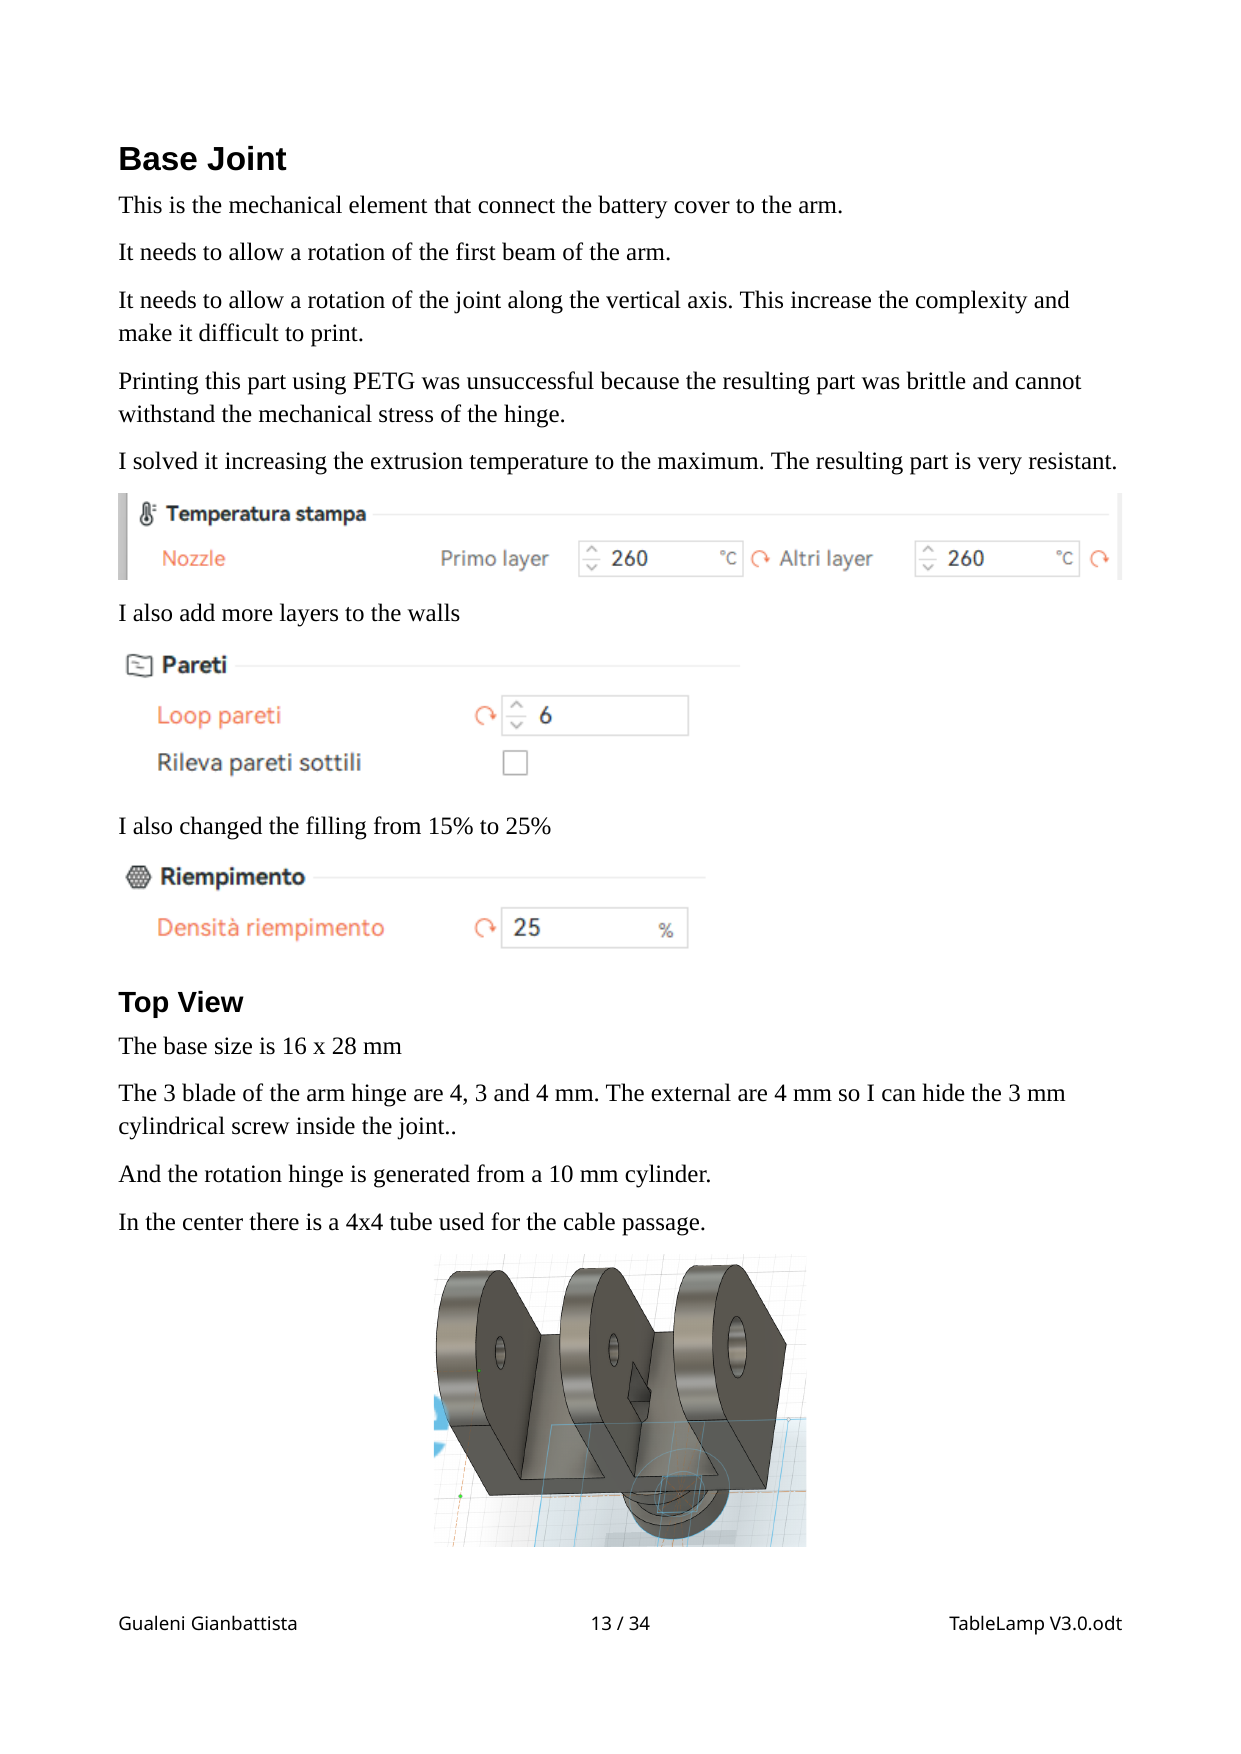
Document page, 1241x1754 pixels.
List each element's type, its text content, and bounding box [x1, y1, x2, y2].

picture [118, 645, 740, 793]
text This is the mechanical element that connect the battery cover to the arm. [118, 190, 1122, 219]
text And the rotation hinge is generated from a 10 mm cylinder. [118, 1159, 1122, 1188]
picture [433, 1254, 807, 1547]
picture [118, 859, 706, 952]
text I solved it increasing the extrusion temperature to the maximum. The resulting part is very resistant. [118, 446, 1122, 475]
text It needs to allow a rotation of the first beam of the arm. [118, 237, 1122, 266]
text The 3 blade of the arm hinge are 4, 3 and 4 mm. The external are 4 mm so I can hide the 3 mm cylindrical screw inside the joint.. [118, 1078, 1122, 1140]
text I also changed the filling from 15% to 25% [118, 811, 1122, 840]
picture [118, 493, 1123, 580]
subtitle Top View [118, 985, 1122, 1018]
text In the center there is a 4x4 tube used for the cable passage. [118, 1207, 1122, 1235]
text I also add more layers to the walls [118, 598, 1122, 627]
text Printing this part using PETG was unsuccessful because the resulting part was brittle and cannot withstand the mechanical stress of the hinge. [118, 366, 1122, 427]
text The base size is 16 x 28 mm [118, 1031, 1122, 1059]
text It needs to allow a rotation of the joint along the vertical axis. This increase the complexity and make it difficult to print. [118, 285, 1122, 347]
subtitle Base Joint [118, 139, 1122, 177]
